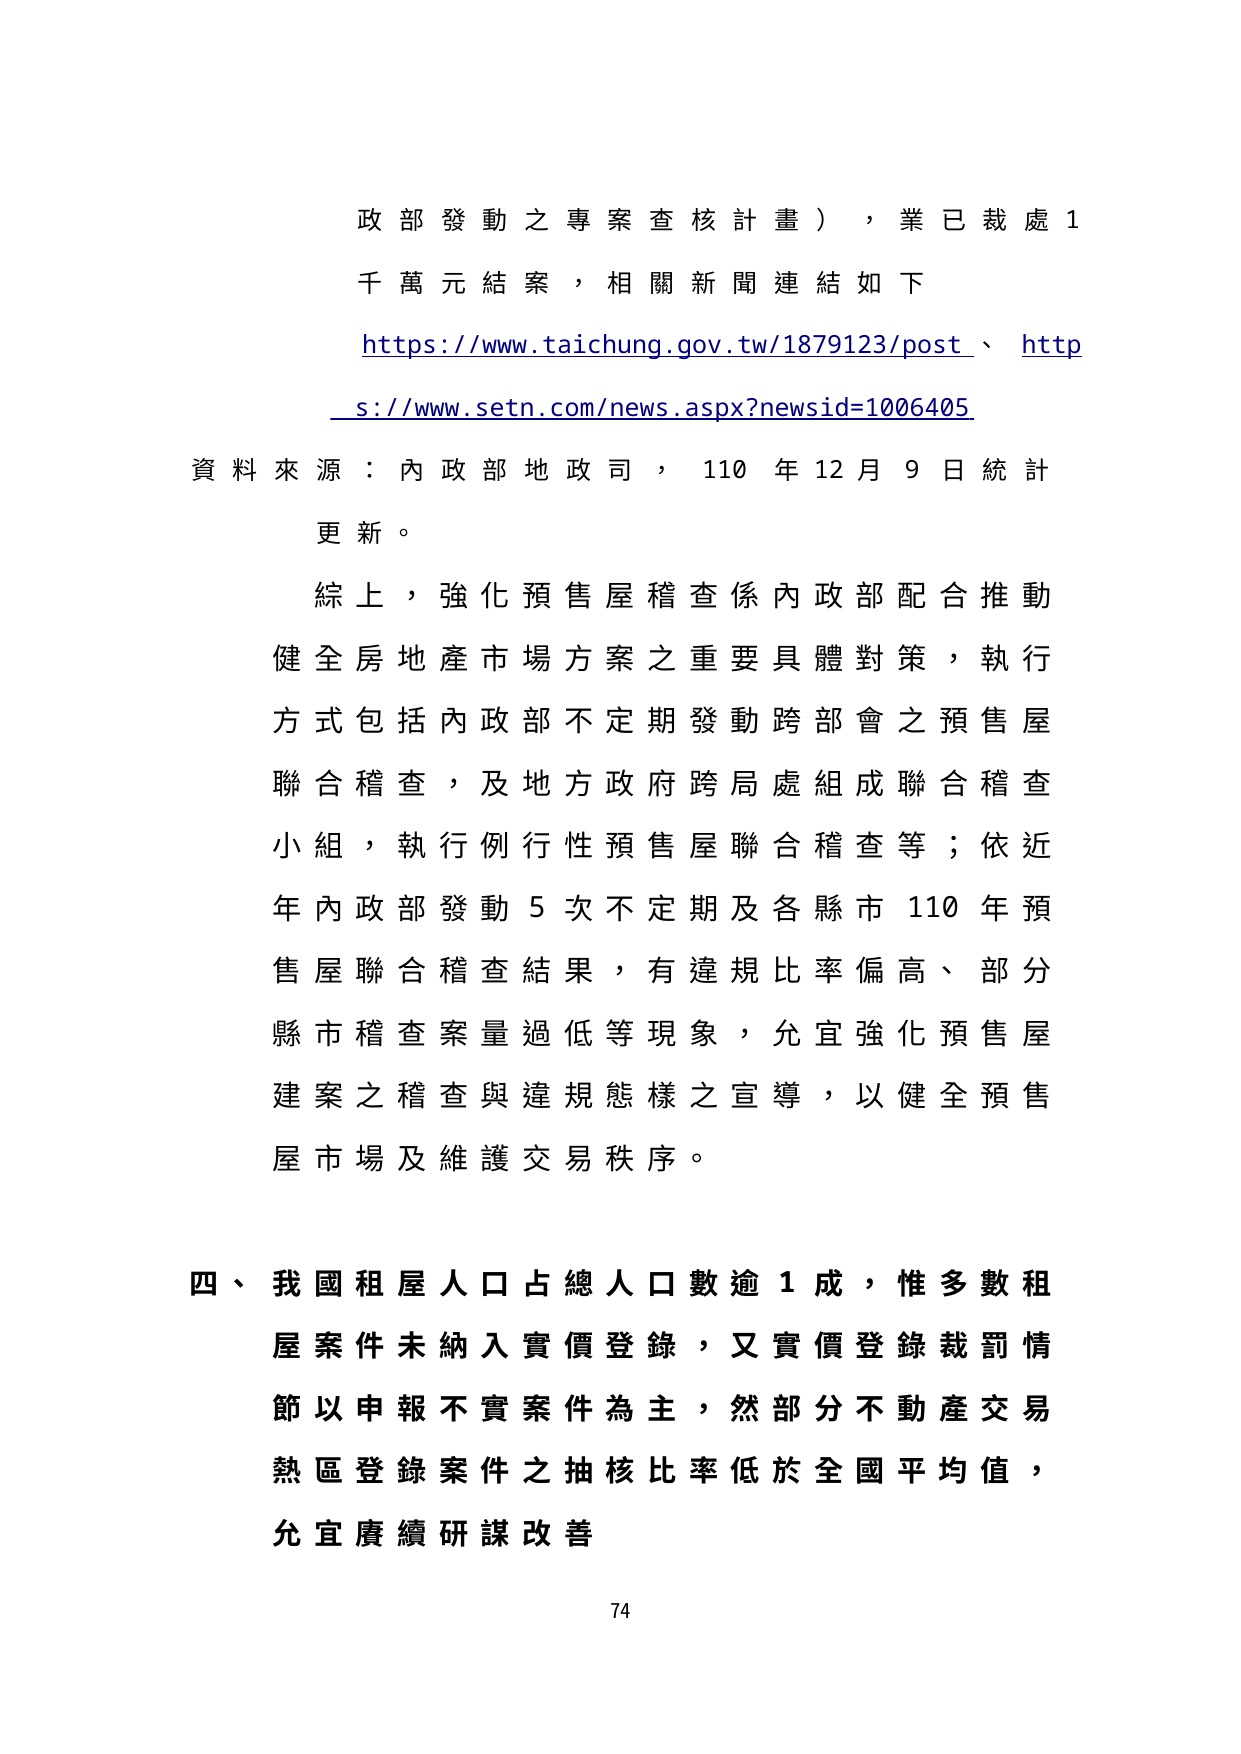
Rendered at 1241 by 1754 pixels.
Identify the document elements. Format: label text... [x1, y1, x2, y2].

text 四、我國租屋人口占總人口數逾1成，惟多數租屋案件未納入實價登錄，又實價登錄裁罰情節以申報不實案件為主，然部分不動產交易熱區登錄案件之抽核比率低於全國平均值，允宜賡續研謀改善 [183, 1240, 1058, 1552]
text 資料來源：內政部地政司，110年12月9日統計更新。 [183, 427, 1087, 552]
text 政部發動之專案查核計畫），業已裁處1千萬元結案，相關新聞連結如下 https://www.taichung.gov.tw/1879123/post、https://www.setn.com/news.aspx?newsid=1006405 [242, 177, 1087, 427]
text 綜上，強化預售屋稽查係內政部配合推動健全房地產市場方案之重要具體對策，執行方式包括內政部不定期發動跨部會之預售屋聯合稽查，及地方政府跨局處組成聯合稽查小組，執行例行性預售屋聯合稽查等；依近年內政部發動5次不定期及各縣市110年預售屋聯合稽查結果，有違規比率偏高、部分縣市稽查案量過低等現象，允宜強化預售屋建案之稽查與違規態樣之宣導，以健全預售屋市場及維護交易秩序。 [242, 552, 1058, 1177]
